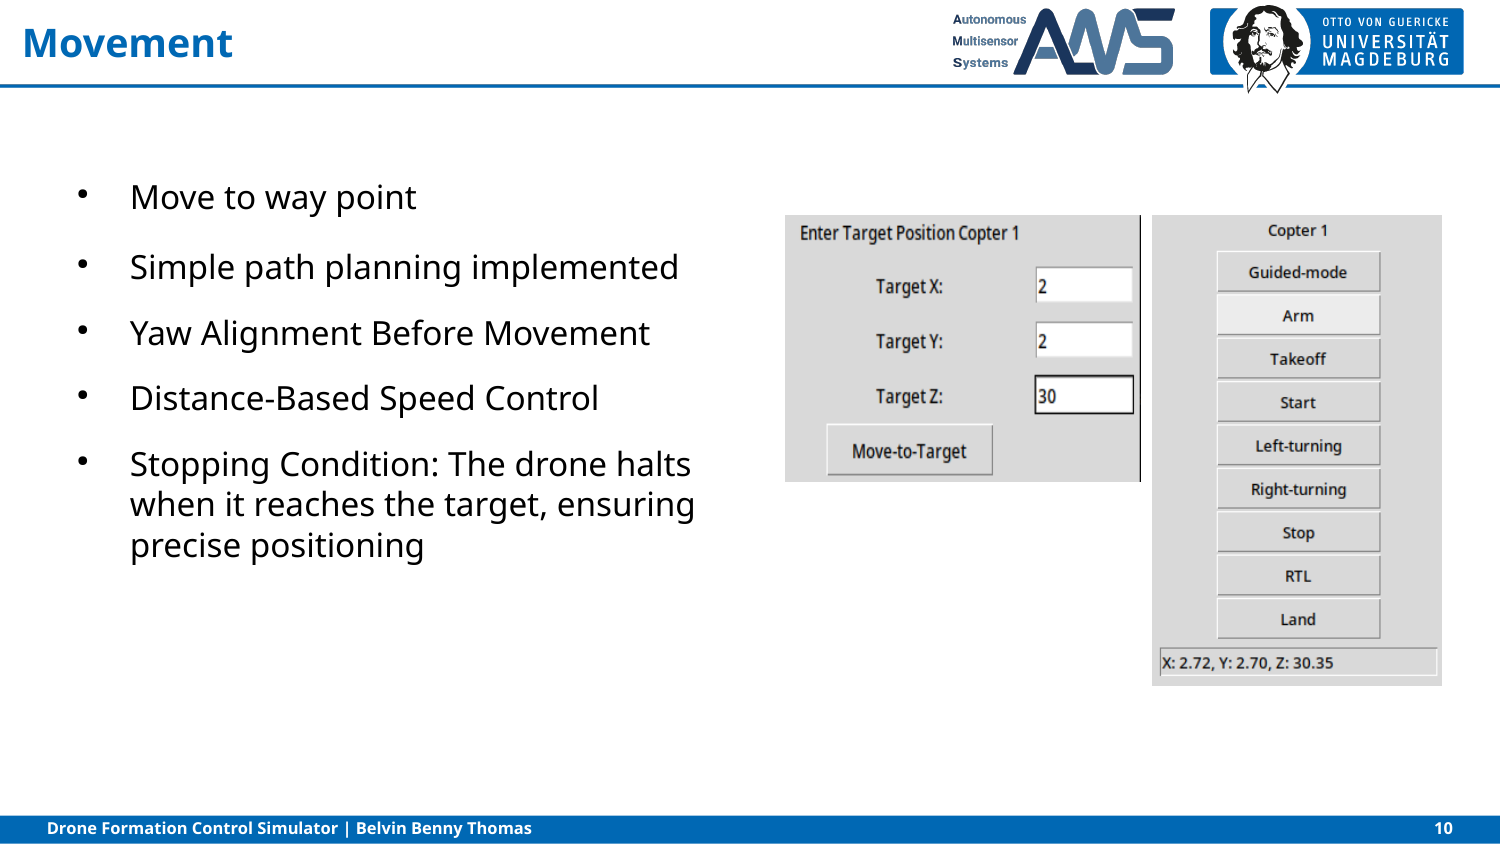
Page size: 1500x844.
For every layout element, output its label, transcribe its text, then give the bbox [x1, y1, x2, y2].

list Move to way point Simple path planning implemented Yaw Alignment Before Movement Distance-Based Speed Control Stopping Condition: The drone halts when it reaches the target, ensuring precise positioning [59, 177, 734, 722]
picture [1152, 215, 1442, 686]
picture [785, 215, 1141, 482]
title Movement [0, 0, 943, 86]
picture [0, 0, 1500, 103]
